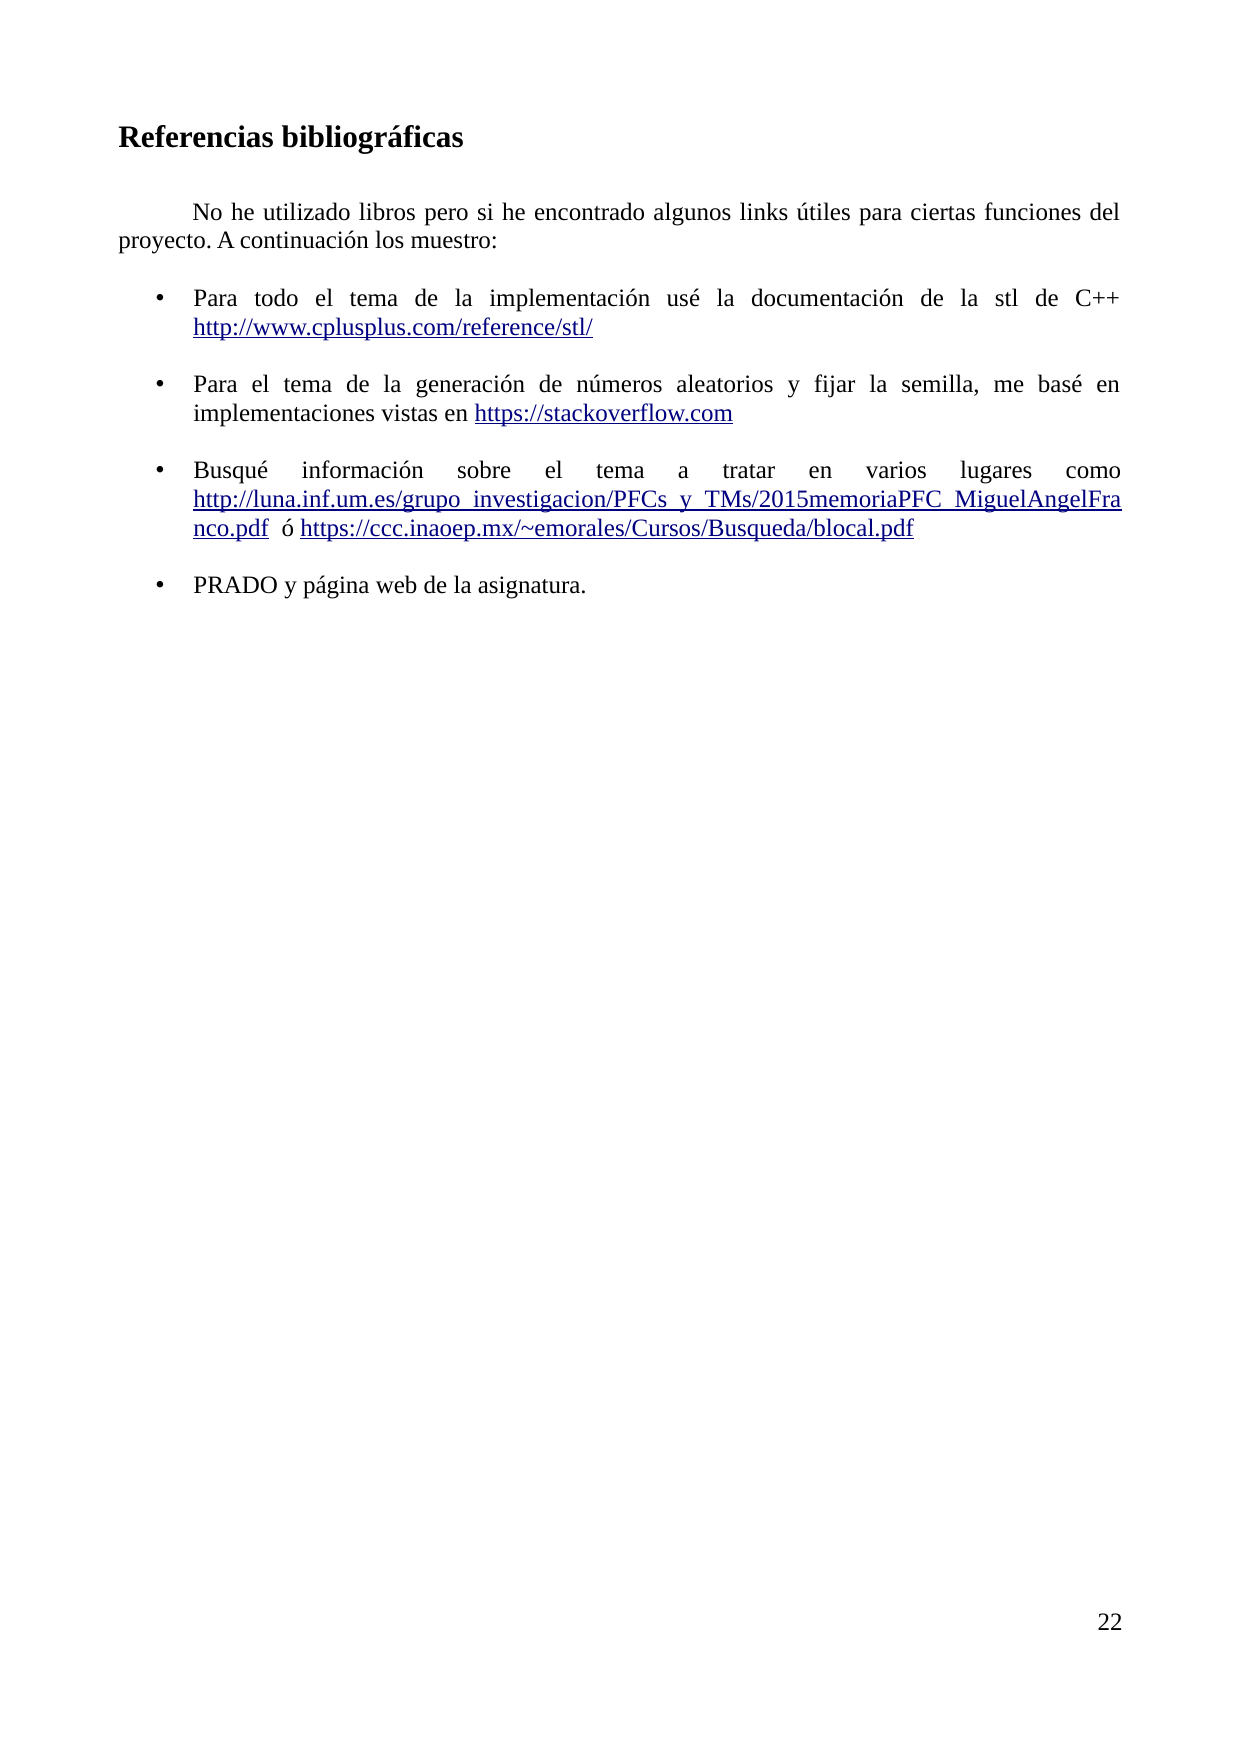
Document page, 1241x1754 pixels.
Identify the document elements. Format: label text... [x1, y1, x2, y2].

list Busqué información sobre el tema a tratar en varios lugares como http://luna.inf.um.es/grupo_investigacion/PFCs_y_TMs/2015memoriaPFC_MiguelAngelFranco.pdf ó https://ccc.inaoep.mx/~emorales/Cursos/Busqueda/blocal.pdf [156, 455, 1122, 542]
text No he utilizado libros pero si he encontrado algunos links útiles para ciertas funciones del proyecto. A continuación los muestro: [118, 197, 1122, 254]
text Referencias bibliográficas [118, 118, 1122, 154]
list Para el tema de la generación de números aleatorios y fijar la semilla, me basé en implementaciones vistas en https://stackoverflow.com [156, 369, 1122, 427]
list PRADO y página web de la asignatura. [156, 570, 1122, 599]
list Para todo el tema de la implementación usé la documentación de la stl de C++ http://www.cplusplus.com/reference/stl/ [156, 283, 1122, 340]
